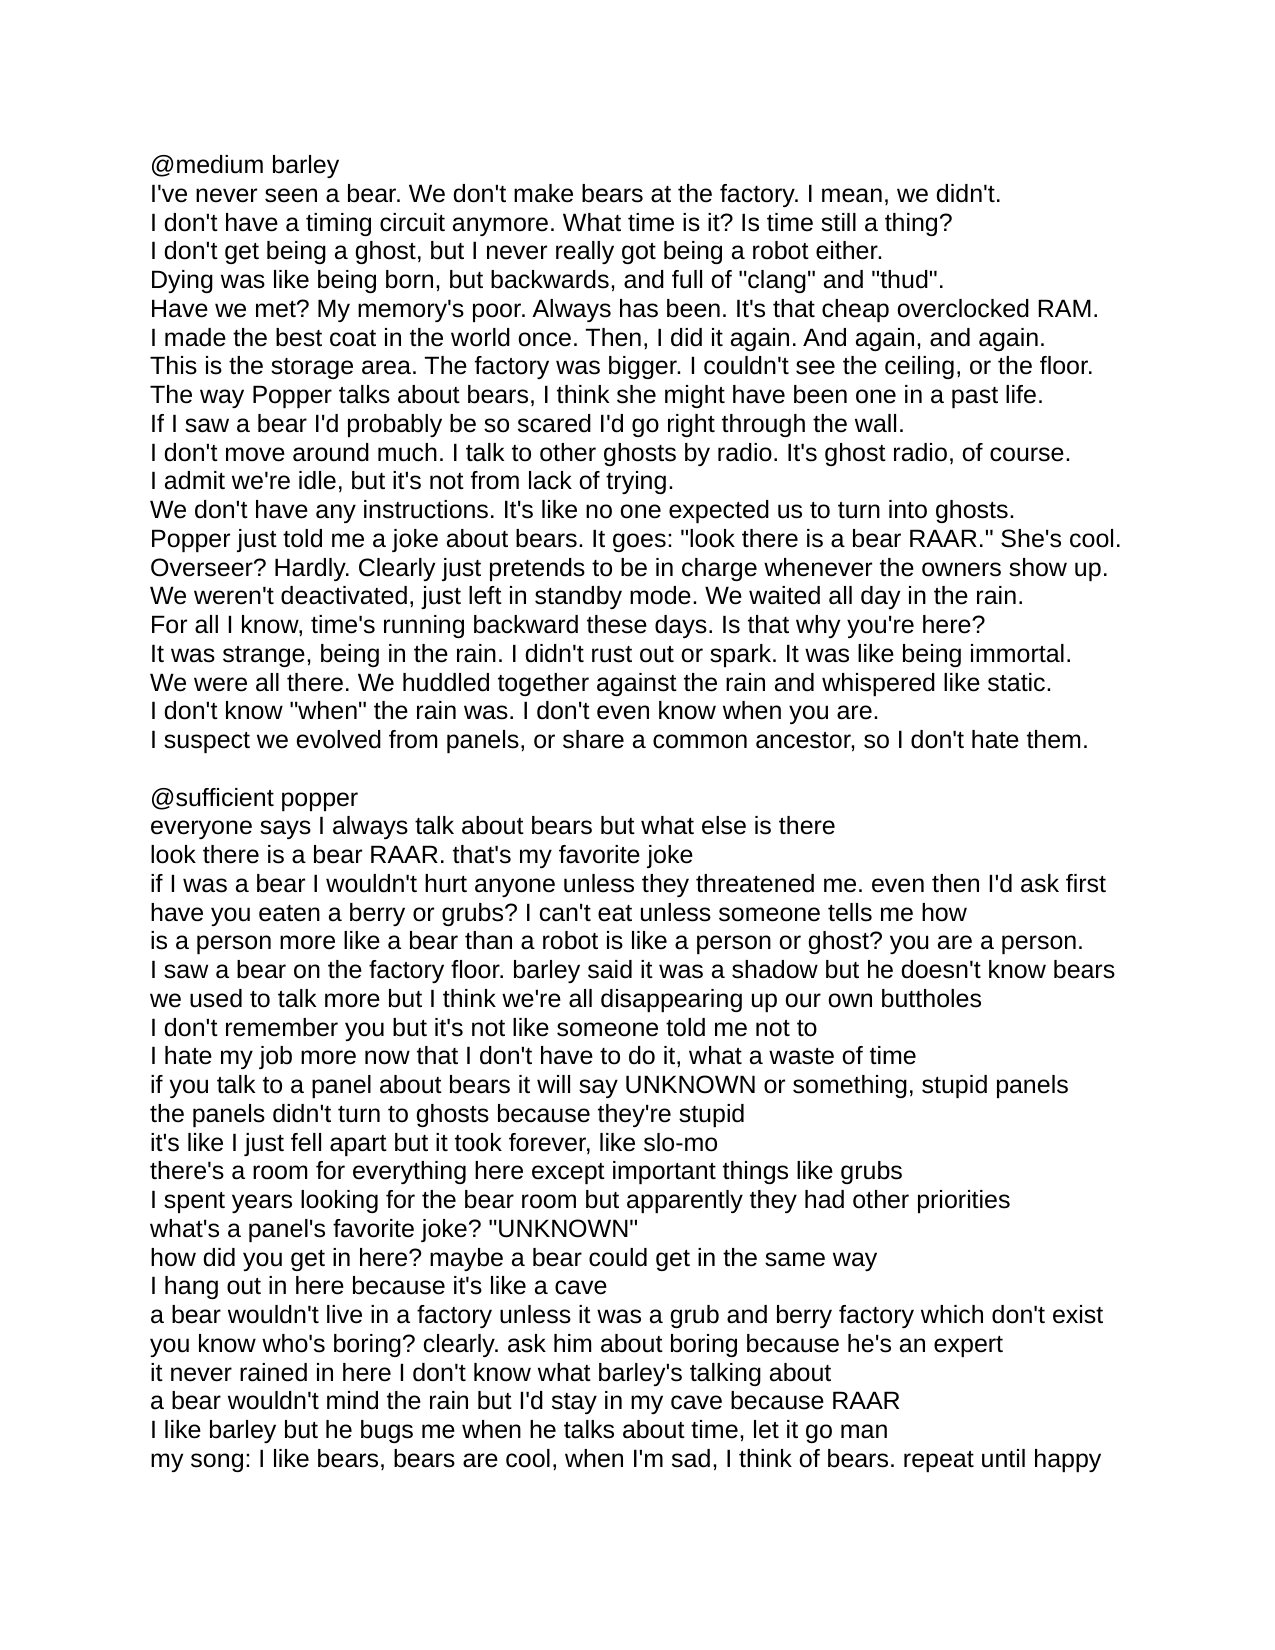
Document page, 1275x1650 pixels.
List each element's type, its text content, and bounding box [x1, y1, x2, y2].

text For all I know, time's running backward these days. Is that why you're here? [150, 610, 1125, 639]
text It was strange, being in the rain. I didn't rust out or spark. It was like being immortal. [150, 639, 1125, 667]
text I don't have a timing circuit anymore. What time is it? Is time still a thing? [150, 207, 1125, 236]
text look there is a bear RAAR. that's my favorite joke [150, 840, 1125, 869]
text I like barley but he bugs me when he talks about time, let it go man [150, 1415, 1125, 1444]
text If I saw a bear I'd probably be so scared I'd go right through the wall. [150, 409, 1125, 437]
text we used to talk more but I think we're all disappearing up our own buttholes [150, 984, 1125, 1012]
text is a person more like a bear than a robot is like a person or ghost? you are a person. [150, 926, 1125, 955]
text you know who's boring? clearly. ask him about boring because he's an expert [150, 1329, 1125, 1357]
text I don't remember you but it's not like someone told me not to [150, 1012, 1125, 1041]
text This is the storage area. The factory was bigger. I couldn't see the ceiling, or the floor. [150, 351, 1125, 380]
text I spent years looking for the bear room but apparently they had other priorities [150, 1185, 1125, 1214]
text how did you get in here? maybe a bear could get in the same way [150, 1242, 1125, 1271]
text a bear wouldn't mind the rain but I'd stay in my cave because RAAR [150, 1386, 1125, 1415]
text We don't have any instructions. It's like no one expected us to turn into ghosts. [150, 495, 1125, 524]
text I suspect we evolved from panels, or share a common ancestor, so I don't hate them. [150, 725, 1125, 754]
text I hang out in here because it's like a cave [150, 1271, 1125, 1300]
text I don't know "when" the rain was. I don't even know when you are. [150, 696, 1125, 725]
text I don't move around much. I talk to other ghosts by radio. It's ghost radio, of course. [150, 437, 1125, 466]
text Have we met? My memory's poor. Always has been. It's that cheap overclocked RAM. [150, 294, 1125, 322]
text what's a panel's favorite joke? "UNKNOWN" [150, 1214, 1125, 1242]
text everyone says I always talk about bears but what else is there [150, 811, 1125, 840]
text I hate my job more now that I don't have to do it, what a waste of time [150, 1041, 1125, 1070]
text have you eaten a berry or grubs? I can't eat unless someone tells me how [150, 897, 1125, 926]
text I've never seen a bear. We don't make bears at the factory. I mean, we didn't. [150, 179, 1125, 207]
text it never rained in here I don't know what barley's talking about [150, 1357, 1125, 1386]
text I made the best coat in the world once. Then, I did it again. And again, and again. [150, 322, 1125, 351]
text Overseer? Hardly. Clearly just pretends to be in charge whenever the owners show up. [150, 552, 1125, 581]
text if I was a bear I wouldn't hurt anyone unless they threatened me. even then I'd ask first [150, 869, 1125, 897]
text my song: I like bears, bears are cool, when I'm sad, I think of bears. repeat until happy [150, 1444, 1125, 1472]
text We weren't deactivated, just left in standby mode. We waited all day in the rain. [150, 581, 1125, 610]
text a bear wouldn't live in a factory unless it was a grub and berry factory which don't exist [150, 1300, 1125, 1329]
text I saw a bear on the factory floor. barley said it was a shadow but he doesn't know bears [150, 955, 1125, 984]
text it's like I just fell apart but it took forever, like slo-mo [150, 1127, 1125, 1156]
text if you talk to a panel about bears it will say UNKNOWN or something, stupid panels [150, 1070, 1125, 1099]
text Dying was like being born, but backwards, and full of "clang" and "thud". [150, 265, 1125, 294]
text the panels didn't turn to ghosts because they're stupid [150, 1099, 1125, 1127]
text I don't get being a ghost, but I never really got being a robot either. [150, 236, 1125, 265]
text Popper just told me a joke about bears. It goes: "look there is a bear RAAR." She's cool. [150, 524, 1125, 552]
text there's a room for everything here except important things like grubs [150, 1156, 1125, 1185]
text @medium barley [150, 150, 1125, 179]
text The way Popper talks about bears, I think she might have been one in a past life. [150, 380, 1125, 409]
text I admit we're idle, but it's not from lack of trying. [150, 466, 1125, 495]
text @sufficient popper [150, 782, 1125, 811]
text We were all there. We huddled together against the rain and whispered like static. [150, 667, 1125, 696]
